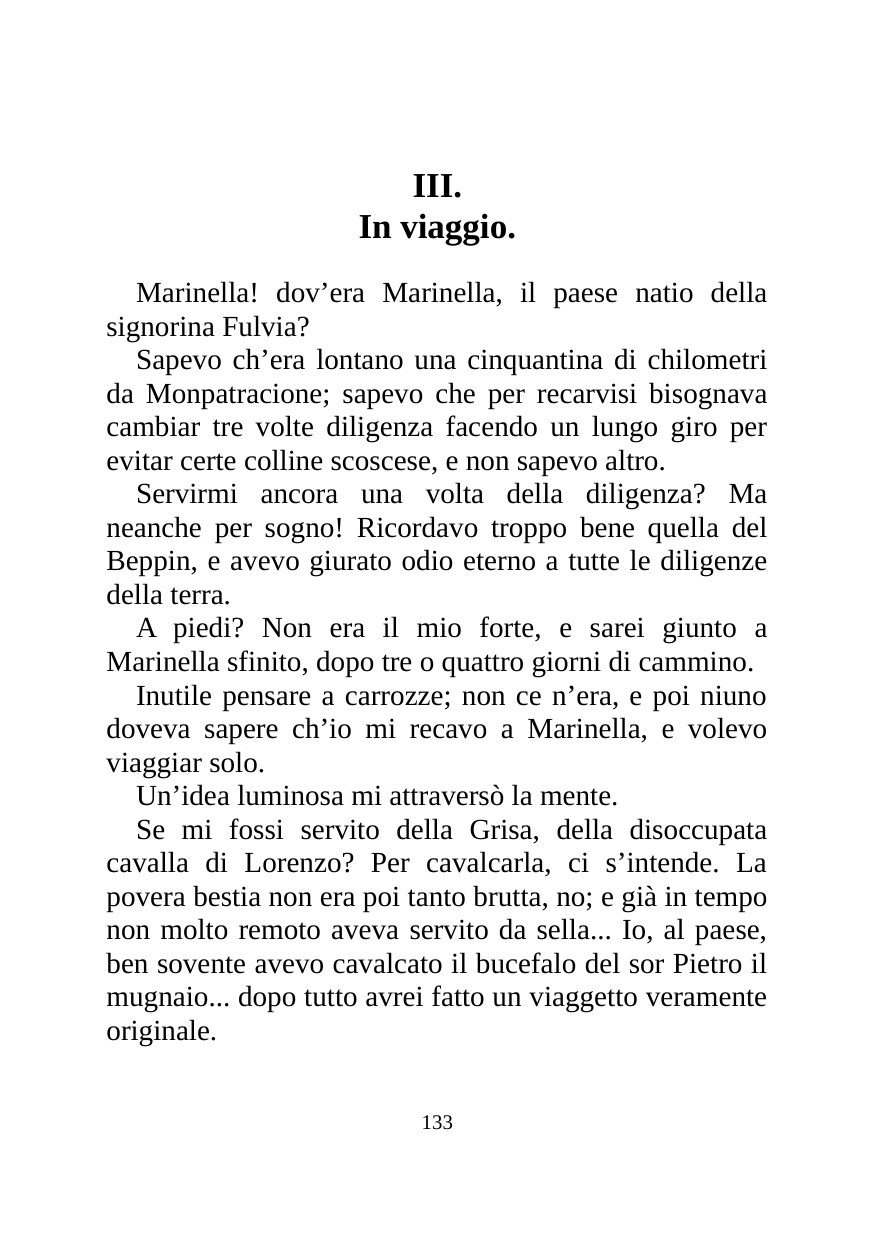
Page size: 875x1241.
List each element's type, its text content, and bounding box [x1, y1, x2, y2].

text Servirmi ancora una volta della diligenza? Ma neanche per sogno! Ricordavo troppo bene quella del Beppin, e avevo giurato odio eterno a tutte le diligenze della terra. [106, 476, 768, 611]
subtitle III. In viaggio. [106, 165, 768, 246]
text Un’idea luminosa mi attraversò la mente. [106, 778, 768, 812]
text Marinella! dov’era Marinella, il paese natio della signorina Fulvia? [106, 275, 768, 342]
text Sapevo ch’era lontano una cinquantina di chilometri da Monpatracione; sapevo che per recarvisi bisognava cambiar tre volte diligenza facendo un lungo giro per evitar certe colline scoscese, e non sapevo altro. [106, 342, 768, 476]
text Se mi fossi servito della Grisa, della disoccupata cavalla di Lorenzo? Per cavalcarla, ci s’intende. La povera bestia non era poi tanto brutta, no; e già in tempo non molto remoto aveva servito da sella... Io, al paese, ben sovente avevo cavalcato il bucefalo del sor Pietro il mugnaio... dopo tutto avrei fatto un viaggetto veramente originale. [106, 812, 768, 1047]
text Inutile pensare a carrozze; non ce n’era, e poi niuno doveva sapere ch’io mi recavo a Marinella, e volevo viaggiar solo. [106, 678, 768, 778]
text A piedi? Non era il mio forte, e sarei giunto a Marinella sfinito, dopo tre o quattro giorni di cammino. [106, 611, 768, 678]
